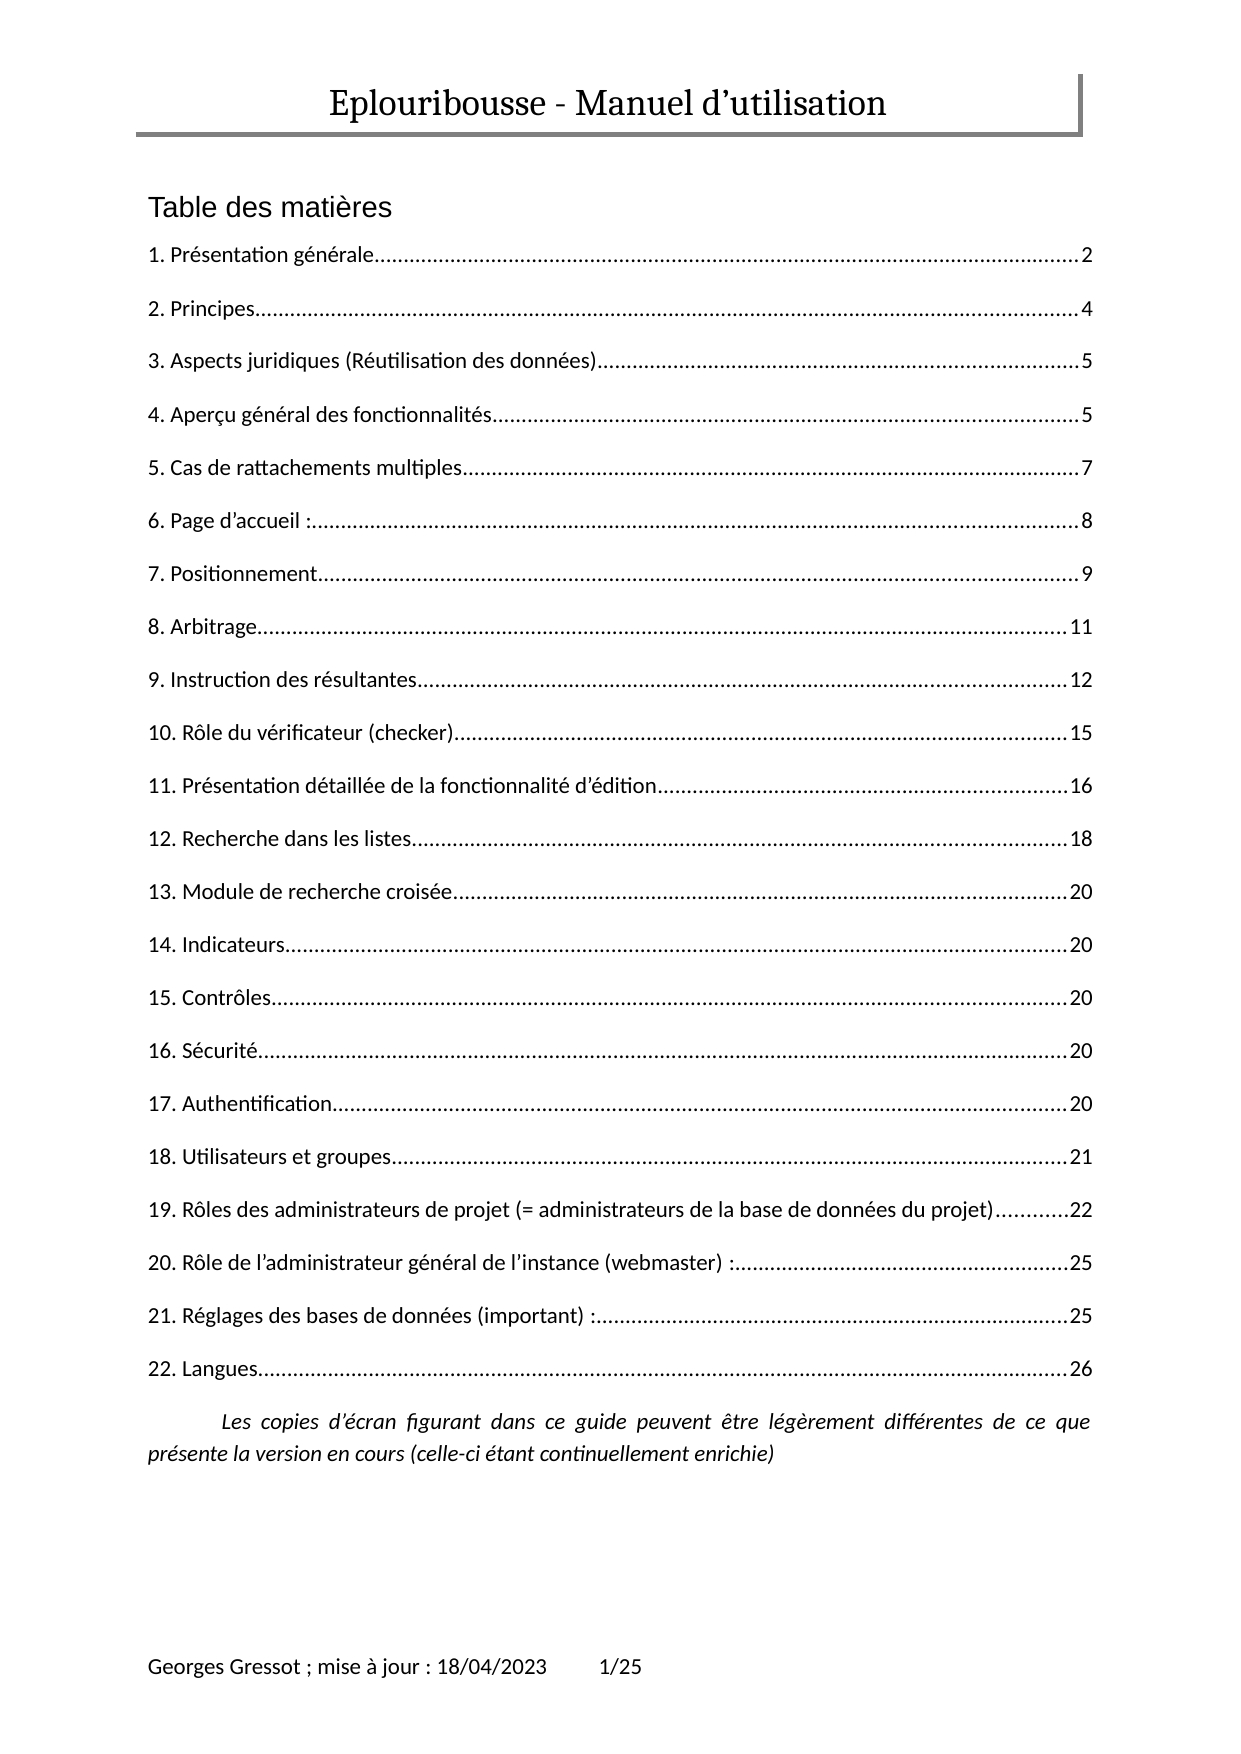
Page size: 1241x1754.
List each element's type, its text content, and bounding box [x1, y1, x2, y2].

subtitle Table des matières [148, 189, 1093, 223]
text 20. Rôle de l’administrateur général de l’instance (webmaster) : 25 [148, 1248, 1093, 1276]
text 21. Réglages des bases de données (important) : 25 [148, 1301, 1093, 1329]
text 8. Arbitrage 11 [148, 612, 1093, 640]
text 4. Aperçu général des fonctionnalités 5 [148, 400, 1093, 428]
text 10. Rôle du vérificateur (checker) 15 [148, 718, 1093, 746]
text 15. Contrôles 20 [148, 983, 1093, 1011]
text 19. Rôles des administrateurs de projet (= administrateurs de la base de données du projet) 22 [148, 1195, 1093, 1223]
text 22. Langues 26 [148, 1354, 1093, 1382]
text 13. Module de recherche croisée 20 [148, 877, 1093, 905]
text 14. Indicateurs 20 [148, 930, 1093, 958]
text 3. Aspects juridiques (Réutilisation des données) 5 [148, 347, 1093, 375]
text 2. Principes 4 [148, 294, 1093, 322]
text 7. Positionnement 9 [148, 559, 1093, 587]
text 9. Instruction des résultantes 12 [148, 665, 1093, 693]
text 1. Présentation générale 2 [148, 241, 1093, 269]
text 18. Utilisateurs et groupes 21 [148, 1142, 1093, 1170]
text 17. Authentification 20 [148, 1089, 1093, 1117]
text 11. Présentation détaillée de la fonctionnalité d’édition 16 [148, 771, 1093, 799]
text 12. Recherche dans les listes 18 [148, 824, 1093, 852]
text 5. Cas de rattachements multiples 7 [148, 453, 1093, 481]
text Les copies d’écran figurant dans ce guide peuvent être légèrement différentes de ce que présente la version en cours (celle-ci étant continuellement enrichie) [148, 1407, 1093, 1467]
text 6. Page d’accueil : 8 [148, 506, 1093, 534]
text 16. Sécurité 20 [148, 1036, 1093, 1064]
